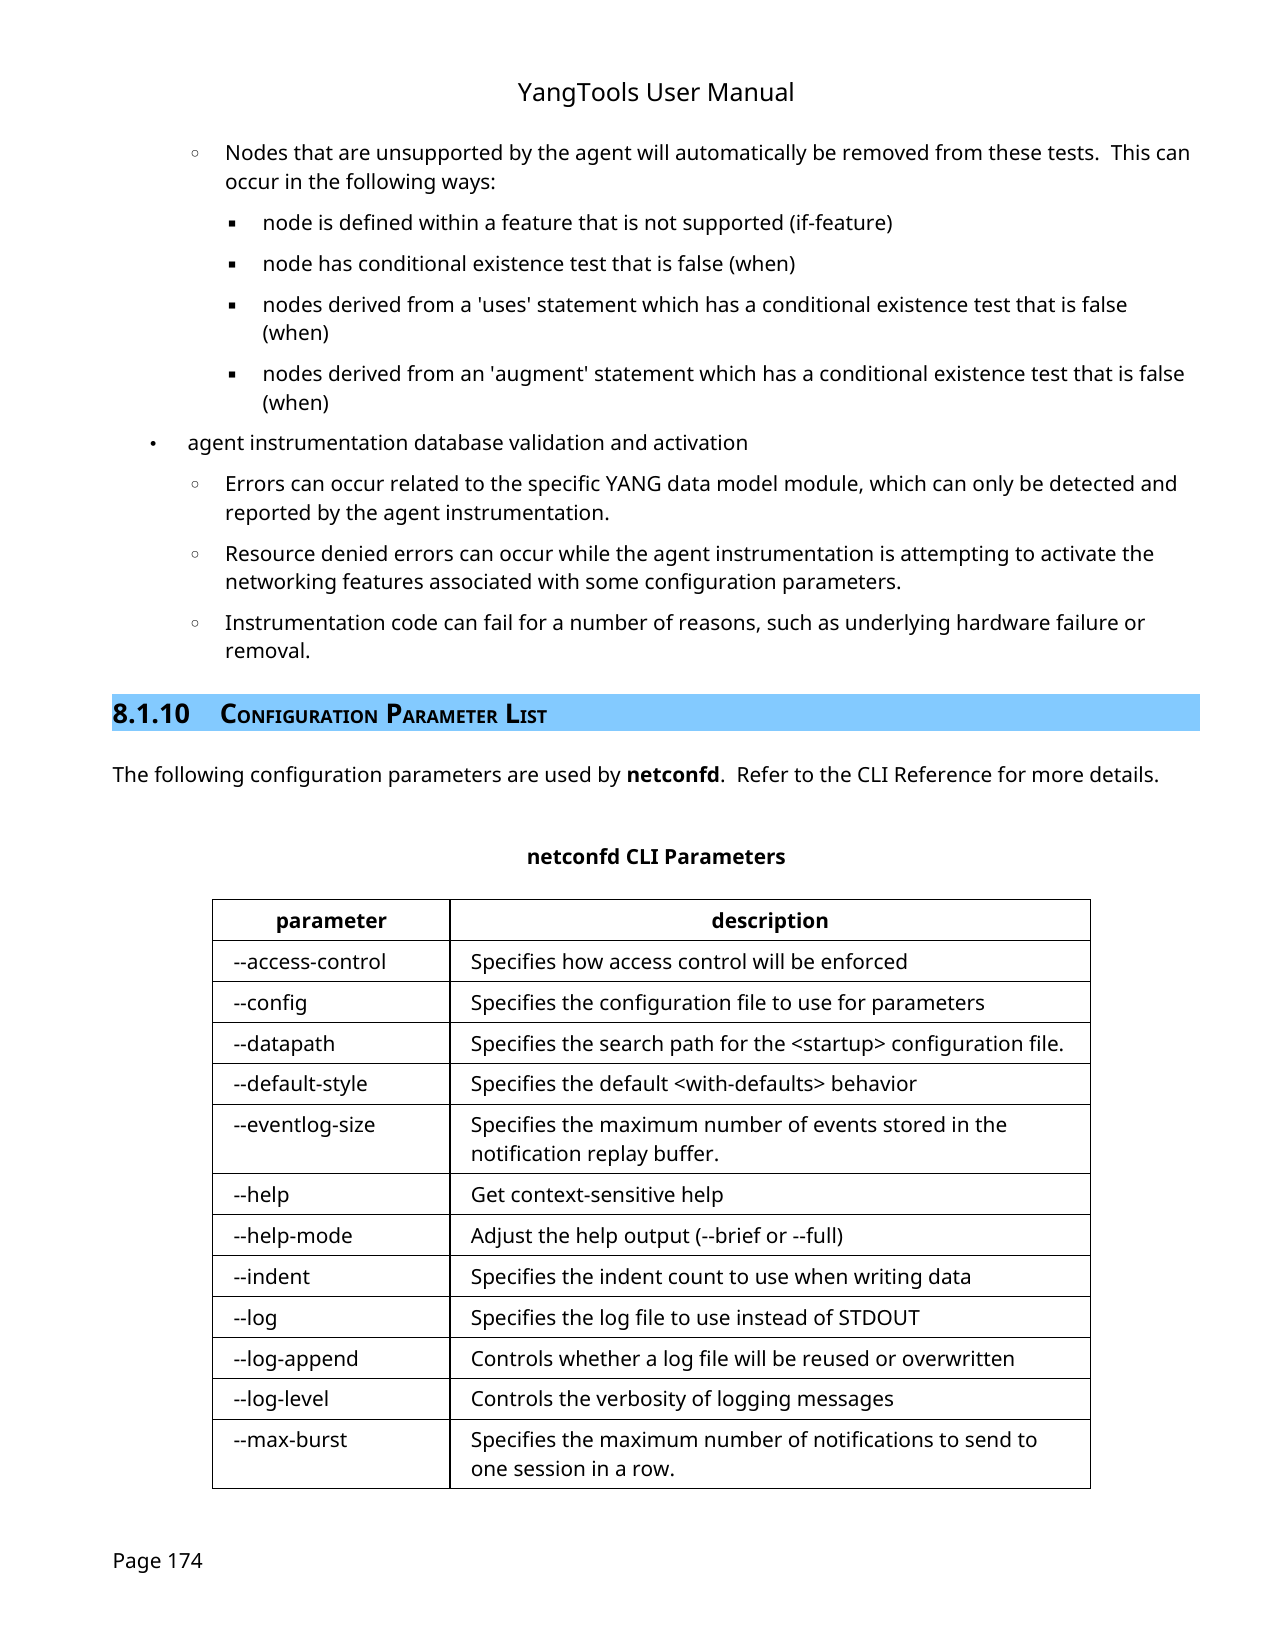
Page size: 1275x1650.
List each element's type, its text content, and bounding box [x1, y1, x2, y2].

list nodes derived from a 'uses' statement which has a conditional existence test that is false (when) [225, 290, 1200, 347]
table_cell --log-append [213, 1338, 449, 1378]
list agent instrumentation database validation and activation [150, 428, 1200, 457]
table_cell Specifies the maximum number of events stored in the notification replay buffer. [451, 1105, 1090, 1173]
text The following configuration parameters are used by netconfd. Refer to the CLI Reference for more details. [112, 760, 1200, 789]
table_cell Controls whether a log file will be reused or overwritten [451, 1338, 1090, 1378]
table_cell Specifies how access control will be enforced [451, 941, 1090, 981]
subtitle Configuration Parameter List [112, 694, 1200, 731]
list Instrumentation code can fail for a number of reasons, such as underlying hardware failure or removal. [187, 608, 1200, 665]
table_header parameter [213, 900, 449, 940]
list Nodes that are unsupported by the agent will automatically be removed from these tests. This can occur in the following ways: [187, 138, 1200, 195]
table_cell --max-burst [213, 1420, 449, 1488]
table_cell Specifies the configuration file to use for parameters [451, 982, 1090, 1022]
table_cell --config [213, 982, 449, 1022]
table_cell Controls the verbosity of logging messages [451, 1379, 1090, 1419]
table_cell Specifies the search path for the <startup> configuration file. [451, 1023, 1090, 1063]
list nodes derived from an 'augment' statement which has a conditional existence test that is false (when) [225, 359, 1200, 416]
table_cell --default-style [213, 1064, 449, 1104]
table_cell --eventlog-size [213, 1105, 449, 1173]
list node has conditional existence test that is false (when) [225, 249, 1200, 277]
list Errors can occur related to the specific YANG data model module, which can only be detected and reported by the agent instrumentation. [187, 469, 1200, 526]
table_cell --log [213, 1297, 449, 1337]
table_cell Specifies the indent count to use when writing data [451, 1256, 1090, 1296]
table_header description [451, 900, 1090, 940]
table_cell --datapath [213, 1023, 449, 1063]
list node is defined within a feature that is not supported (if-feature) [225, 208, 1200, 236]
list Resource denied errors can occur while the agent instrumentation is attempting to activate the networking features associated with some configuration parameters. [187, 539, 1200, 596]
table_cell --indent [213, 1256, 449, 1296]
table_cell Specifies the default <with-defaults> behavior [451, 1064, 1090, 1104]
table_cell Specifies the log file to use instead of STDOUT [451, 1297, 1090, 1337]
table_cell --help-mode [213, 1215, 449, 1255]
table_cell Adjust the help output (--brief or --full) [451, 1215, 1090, 1255]
subtitle netconfd CLI Parameters [127, 842, 1185, 871]
table_cell Specifies the maximum number of notifications to send to one session in a row. [451, 1420, 1090, 1488]
table_cell Get context-sensitive help [451, 1174, 1090, 1214]
table_cell --access-control [213, 941, 449, 981]
table_cell --help [213, 1174, 449, 1214]
table_cell --log-level [213, 1379, 449, 1419]
